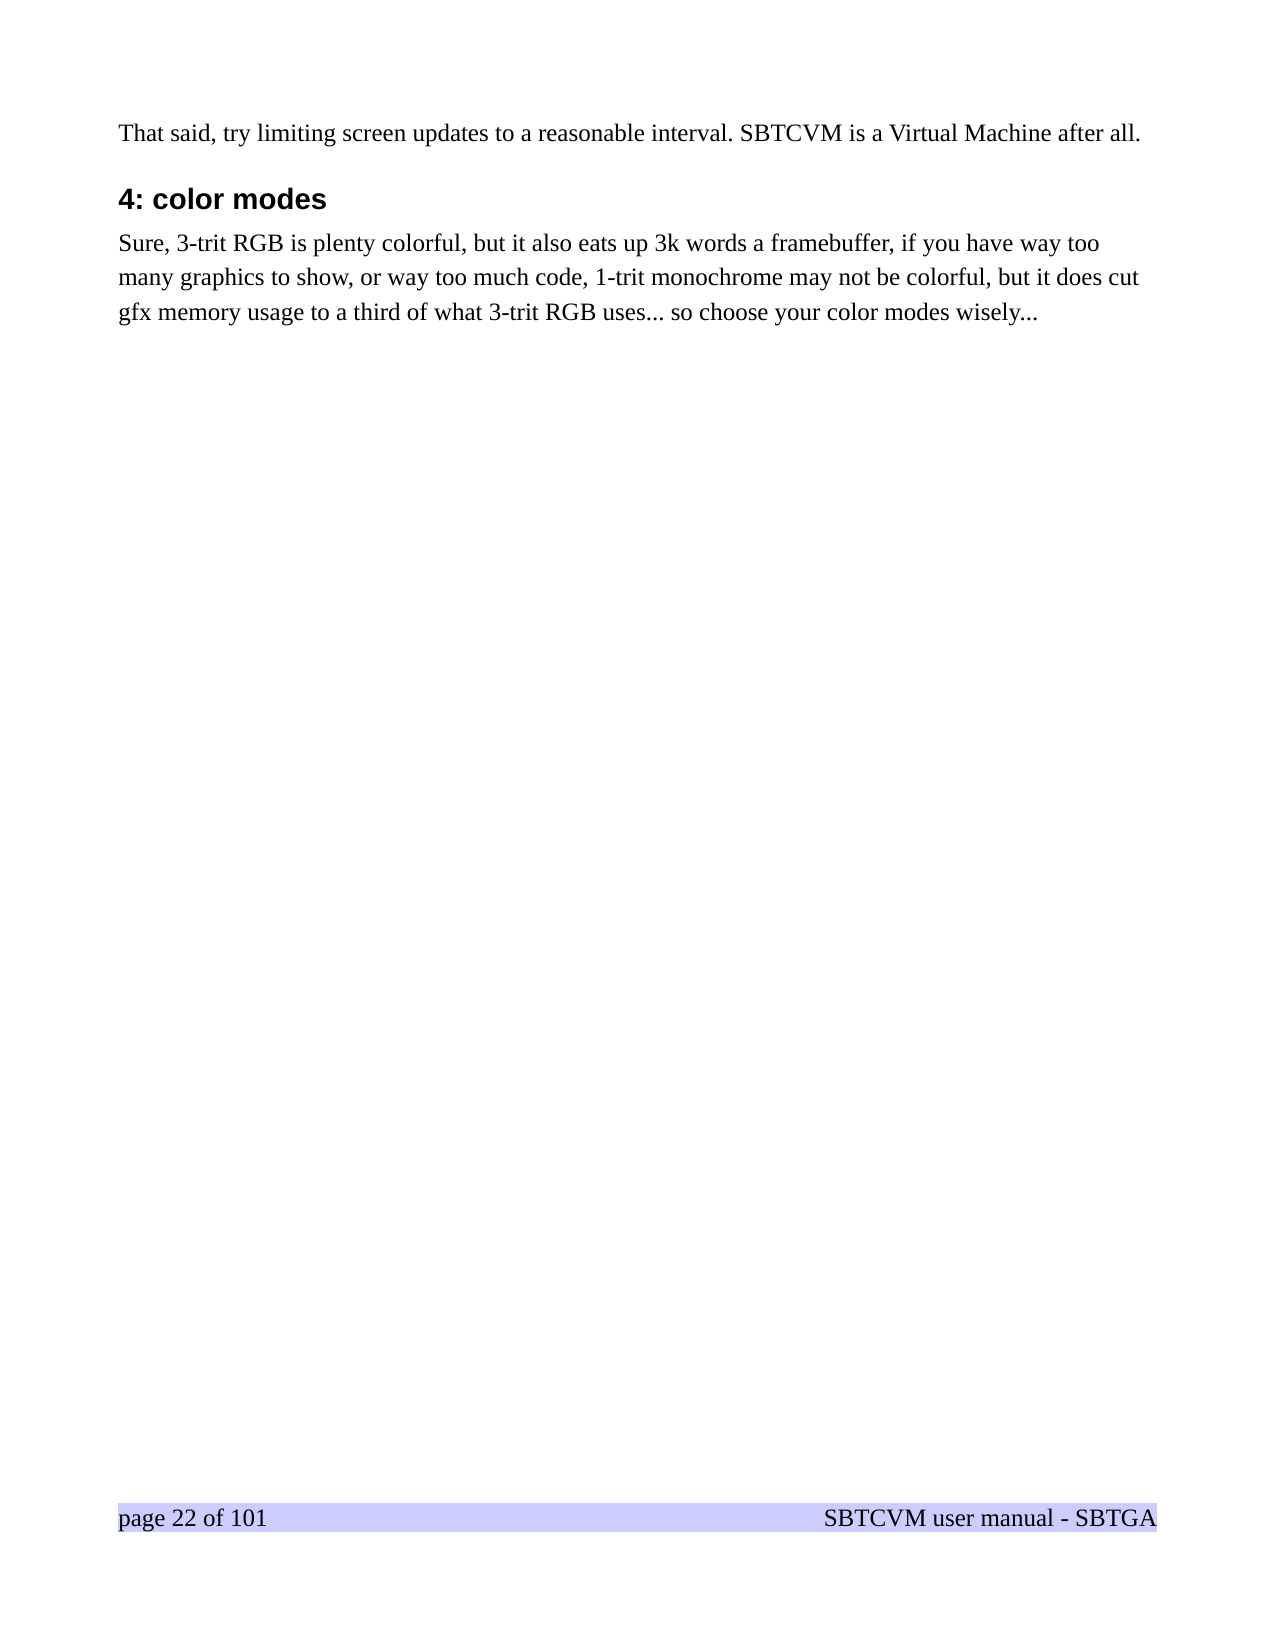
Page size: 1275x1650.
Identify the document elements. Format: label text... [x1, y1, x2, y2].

subtitle 4: color modes [118, 182, 1157, 216]
text That said, try limiting screen updates to a reasonable interval. SBTCVM is a Virtual Machine after all. [118, 118, 1157, 147]
text Sure, 3-trit RGB is plenty colorful, but it also eats up 3k words a framebuffer, if you have way too many graphics to show, or way too much code, 1-trit monochrome may not be colorful, but it does cut gfx memory usage to a third of what 3-trit RGB uses... so choose your color modes wisely... [118, 228, 1157, 326]
